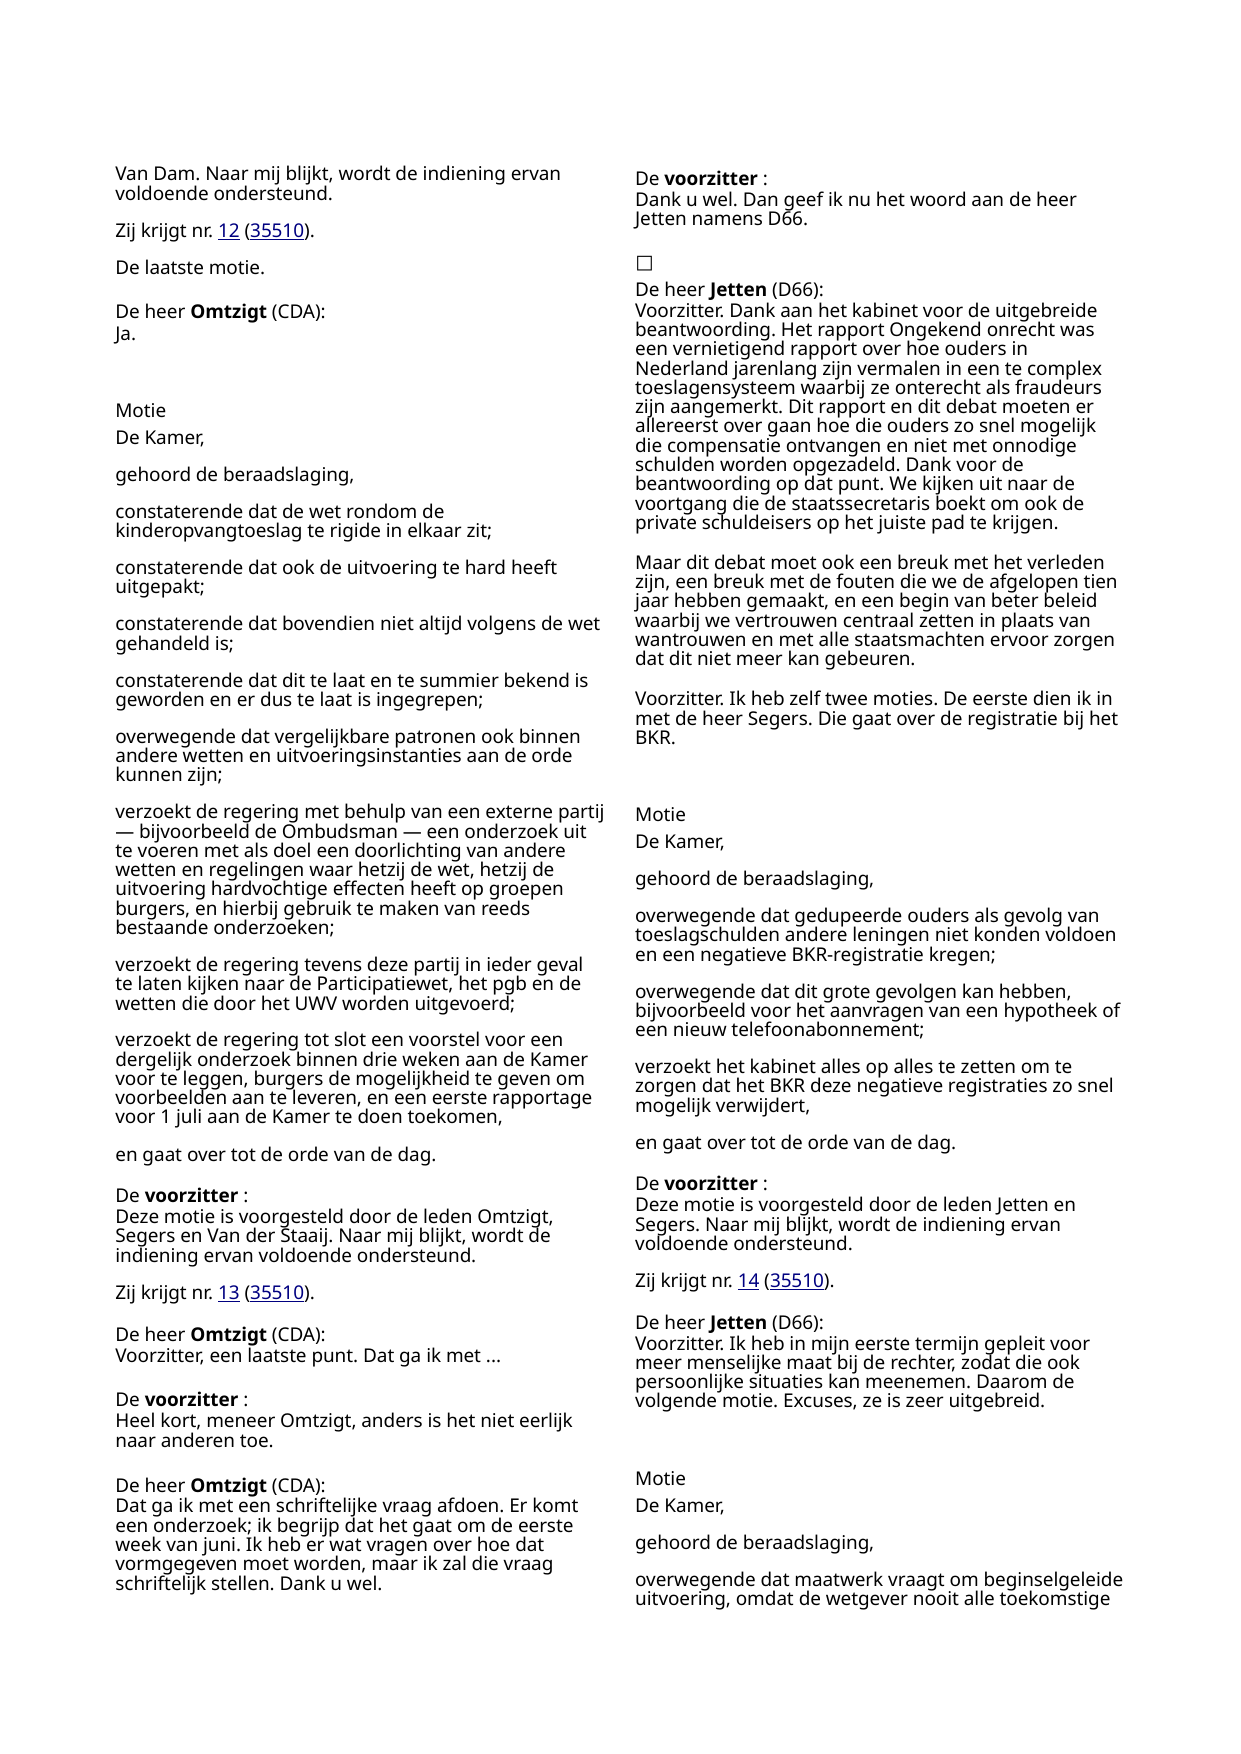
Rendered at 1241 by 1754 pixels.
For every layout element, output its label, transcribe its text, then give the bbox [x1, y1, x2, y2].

text constaterende dat de wet rondom de kinderopvangtoeslag te rigide in elkaar zit; [115, 503, 605, 541]
text De laatste motie. [115, 259, 605, 278]
text gehoord de beraadslaging, [635, 870, 1125, 889]
text gehoord de beraadslaging, [115, 466, 605, 485]
text verzoekt de regering tevens deze partij in ieder geval te laten kijken naar de Participatiewet, het pgb en de wetten die door het UWV worden uitgevoerd; [115, 956, 605, 1014]
text De Kamer, [635, 1497, 1125, 1516]
text De Kamer, [115, 429, 605, 448]
text verzoekt de regering tot slot een voorstel voor een dergelijk onderzoek binnen drie weken aan de Kamer voor te leggen, burgers de mogelijkheid te geven om voorbeelden aan te leveren, en een eerste rapportage voor 1 juli aan de Kamer te doen toekomen, [115, 1031, 605, 1128]
text Zij krijgt nr. 13 (35510). [115, 1284, 605, 1303]
text De voorzitter : [115, 1387, 605, 1412]
text De heer Jetten (D66): [635, 1309, 1125, 1335]
text Voorzitter, een laatste punt. Dat ga ik met ... [115, 1347, 605, 1366]
text Deze motie is voorgesteld door de leden Omtzigt, Segers en Van der Staaij. Naar mij blijkt, wordt de indiening ervan voldoende ondersteund. [115, 1208, 605, 1266]
text Deze motie is voorgesteld door de leden Jetten en Segers. Naar mij blijkt, wordt de indiening ervan voldoende ondersteund. [635, 1196, 1125, 1254]
text Van Dam. Naar mij blijkt, wordt de indiening ervan voldoende ondersteund. [115, 165, 605, 204]
text overwegende dat vergelijkbare patronen ook binnen andere wetten en uitvoeringsinstanties aan de orde kunnen zijn; [115, 728, 605, 786]
text Voorzitter. Dank aan het kabinet voor de uitgebreide beantwoording. Het rapport Ongekend onrecht was een vernietigend rapport over hoe ouders in Nederland jarenlang zijn vermalen in een te complex toeslagensysteem waarbij ze onterecht als fraudeurs zijn aangemerkt. Dit rapport en dit debat moeten er allereerst over gaan hoe die ouders zo snel mogelijk die compensatie ontvangen en niet met onnodige schulden worden opgezadeld. Dank voor de beantwoording op dat punt. We kijken uit naar de voortgang die de staatssecretaris boekt om ook de private schuldeisers op het juiste pad te krijgen. [635, 302, 1125, 533]
text Motie [115, 397, 605, 423]
text De heer Jetten (D66): [635, 276, 1125, 302]
text De heer Omtzigt (CDA): [115, 299, 605, 324]
text De voorzitter : [635, 1171, 1125, 1196]
text constaterende dat ook de uitvoering te hard heeft uitgepakt; [115, 559, 605, 598]
text Motie [635, 801, 1125, 827]
text Dank u wel. Dan geef ik nu het woord aan de heer Jetten namens D66. [635, 191, 1125, 229]
text Heel kort, meneer Omtzigt, anders is het niet eerlijk naar anderen toe. [115, 1412, 605, 1451]
text verzoekt de regering met behulp van een externe partij — bijvoorbeeld de Ombudsman — een onderzoek uit te voeren met als doel een doorlichting van andere wetten en regelingen waar hetzij de wet, hetzij de uitvoering hardvochtige effecten heeft op groepen burgers, en hierbij gebruik te maken van reeds bestaande onderzoeken; [115, 803, 605, 938]
text gehoord de beraadslaging, [635, 1534, 1125, 1553]
text Zij krijgt nr. 12 (35510). [115, 222, 605, 241]
text en gaat over tot de orde van de dag. [635, 1134, 1125, 1153]
text Voorzitter. Ik heb in mijn eerste termijn gepleit voor meer menselijke maat bij de rechter, zodat die ook persoonlijke situaties kan meenemen. Daarom de volgende motie. Excuses, ze is zeer uitgebreid. [635, 1335, 1125, 1412]
text overwegende dat gedupeerde ouders als gevolg van toeslagschulden andere leningen niet konden voldoen en een negatieve BKR-registratie kregen; [635, 907, 1125, 965]
text constaterende dat bovendien niet altijd volgens de wet gehandeld is; [115, 615, 605, 654]
text ⬜ [635, 250, 1125, 276]
text Maar dit debat moet ook een breuk met het verleden zijn, een breuk met de fouten die we de afgelopen tien jaar hebben gemaakt, en een begin van beter beleid waarbij we vertrouwen centraal zetten in plaats van wantrouwen en met alle staatsmachten ervoor zorgen dat dit niet meer kan gebeuren. [635, 554, 1125, 669]
text De Kamer, [635, 833, 1125, 852]
text De heer Omtzigt (CDA): [115, 1321, 605, 1347]
text overwegende dat maatwerk vraagt om beginselgeleide uitvoering, omdat de wetgever nooit alle toekomstige [635, 1571, 1125, 1609]
text De heer Omtzigt (CDA): [115, 1472, 605, 1497]
text Voorzitter. Ik heb zelf twee moties. De eerste dien ik in met de heer Segers. Die gaat over de registratie bij het BKR. [635, 690, 1125, 748]
text De voorzitter : [115, 1182, 605, 1208]
text Ja. [115, 324, 605, 344]
text De voorzitter : [635, 165, 1125, 191]
text verzoekt het kabinet alles op alles te zetten om te zorgen dat het BKR deze negatieve registraties zo snel mogelijk verwijdert, [635, 1058, 1125, 1116]
text overwegende dat dit grote gevolgen kan hebben, bijvoorbeeld voor het aanvragen van een hypotheek of een nieuw telefoonabonnement; [635, 983, 1125, 1040]
text en gaat over tot de orde van de dag. [115, 1146, 605, 1165]
text constaterende dat dit te laat en te summier bekend is geworden en er dus te laat is ingegrepen; [115, 672, 605, 710]
text Dat ga ik met een schriftelijke vraag afdoen. Er komt een onderzoek; ik begrijp dat het gaat om de eerste week van juni. Ik heb er wat vragen over hoe dat vormgegeven moet worden, maar ik zal die vraag schriftelijk stellen. Dank u wel. [115, 1497, 605, 1594]
text Motie [635, 1465, 1125, 1491]
text Zij krijgt nr. 14 (35510). [635, 1272, 1125, 1291]
